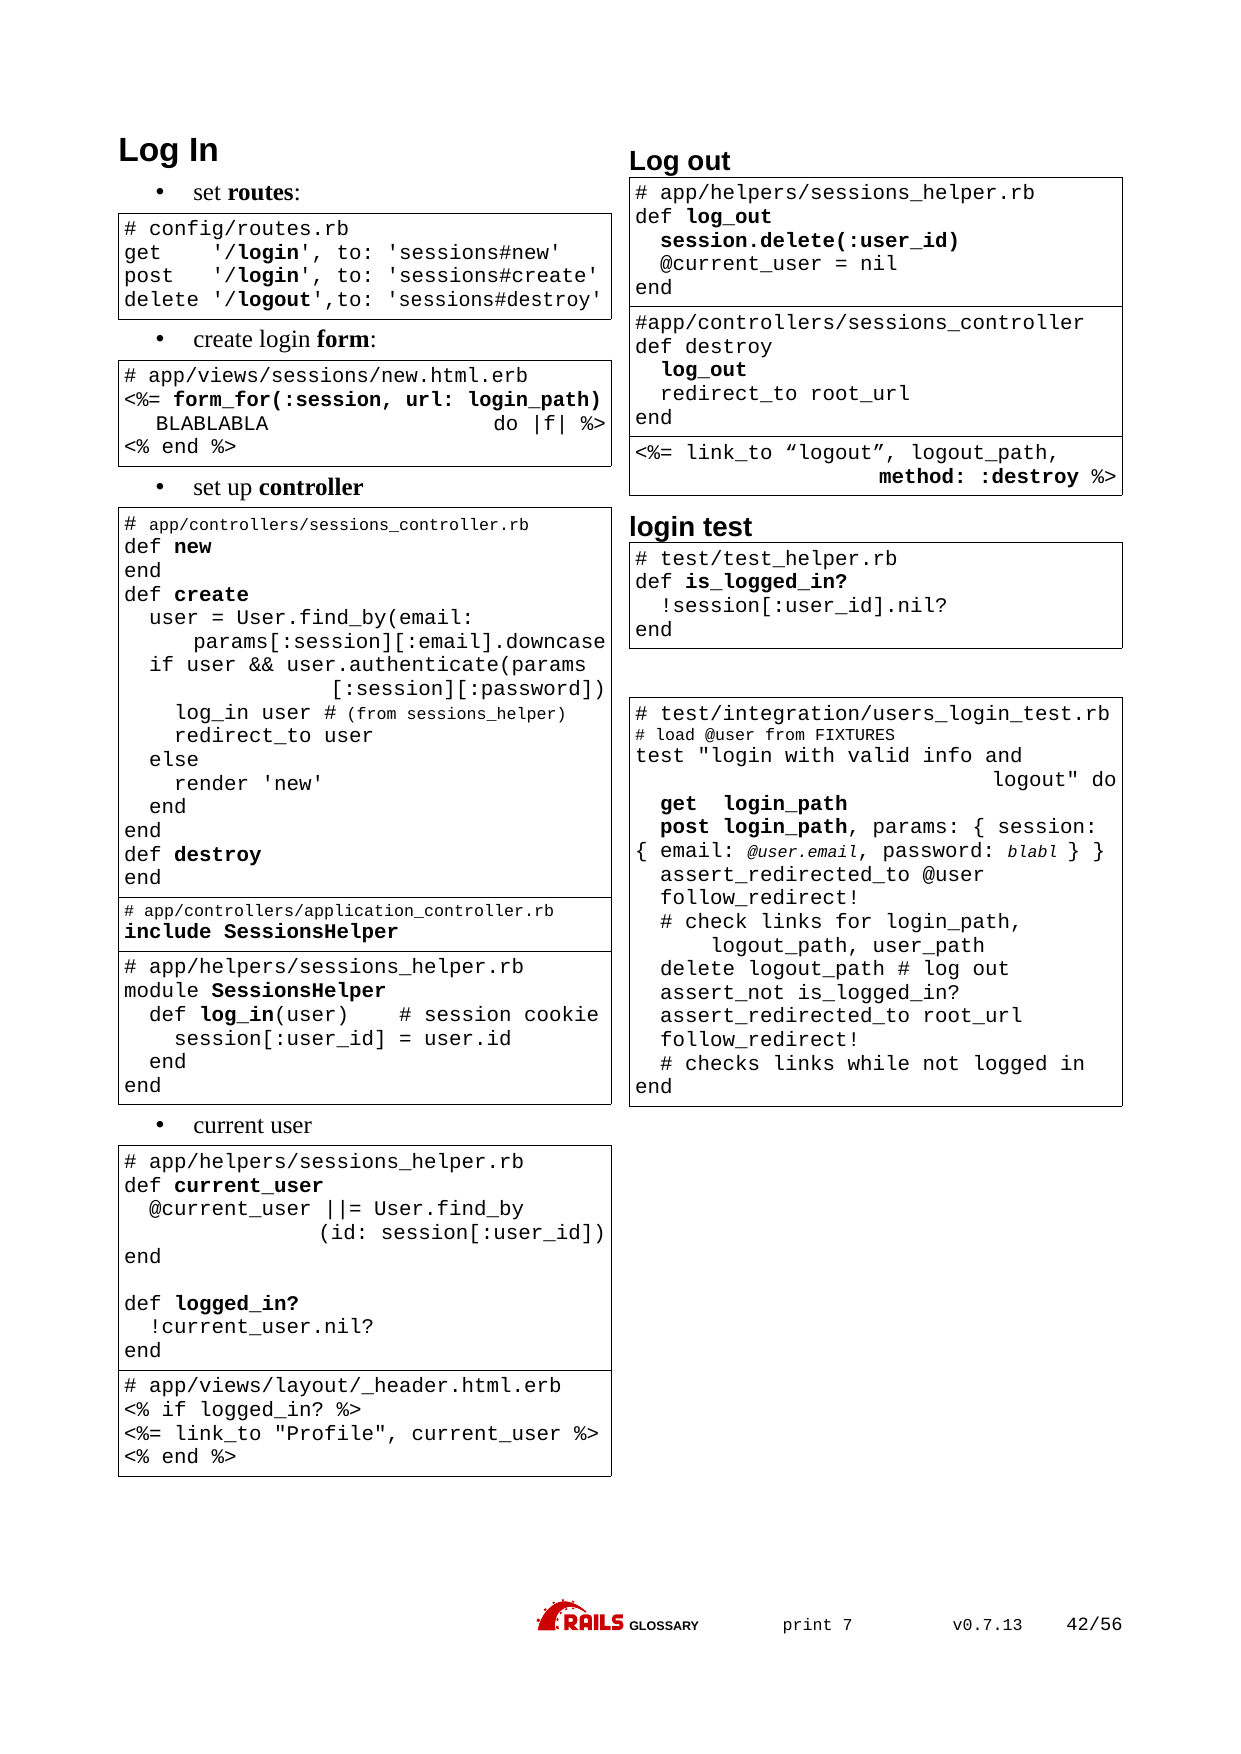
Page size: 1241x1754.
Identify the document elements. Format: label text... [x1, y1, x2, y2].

list current user [156, 1110, 611, 1139]
list set up controller [156, 472, 611, 501]
list create login form: [156, 324, 611, 353]
table_cell # app/views/layout/_header.html.erb <% if logged_in? %> <%= link_to "Profile", current_user %> <% end %> [119, 1371, 611, 1476]
table_cell # app/controllers/application_controller.rb include SessionsHelper [119, 898, 611, 951]
table_header # test/test_helper.rb def is_logged_in? !session[:user_id].nil? end [630, 543, 1122, 648]
table_header # app/helpers/sessions_helper.rb def current_user @current_user ||= User.find_by (id: session[:user_id]) end def logged_in? !current_user.nil? end [119, 1146, 611, 1369]
list set routes: [156, 177, 611, 206]
subtitle login test [629, 510, 1122, 542]
table_header # config/routes.rb get '/login', to: 'sessions#new' post '/login', to: 'sessions#create' delete '/logout',to: 'sessions#destroy' [119, 214, 611, 318]
subtitle Log out [629, 145, 1122, 177]
subtitle Log In [118, 130, 611, 168]
table_header # app/controllers/sessions_controller.rb def new end def create user = User.find_by(email: params[:session][:email].downcase if user && user.authenticate(params [:session][:password]) log_in user # (from sessions_helper) redirect_to user else render 'new' end end def destroy end [119, 508, 611, 897]
table_header # app/views/sessions/new.html.erb <%= form_for(:session, url: login_path) BLABLABLA do |f| %> <% end %> [119, 361, 611, 466]
table_header # test/integration/users_login_test.rb # load @user from FIXTURES test "login with valid info and logout" do get login_path post login_path, params: { session: { email: @user.email, password: blabl } } assert_redirected_to @user follow_redirect! # check links for login_path, logout_path, user_path delete logout_path # log out assert_not is_logged_in? assert_redirected_to root_url follow_redirect! # checks links while not logged in end [630, 698, 1122, 1106]
table_cell <%= link_to “logout”, logout_path, method: :destroy %> [630, 437, 1122, 495]
table_header # app/helpers/sessions_helper.rb def log_out session.delete(:user_id) @current_user = nil end [630, 178, 1122, 306]
table_cell #app/controllers/sessions_controller def destroy log_out redirect_to root_url end [630, 307, 1122, 436]
table_cell # app/helpers/sessions_helper.rb module SessionsHelper def log_in(user) # session cookie session[:user_id] = user.id end end [119, 952, 611, 1104]
